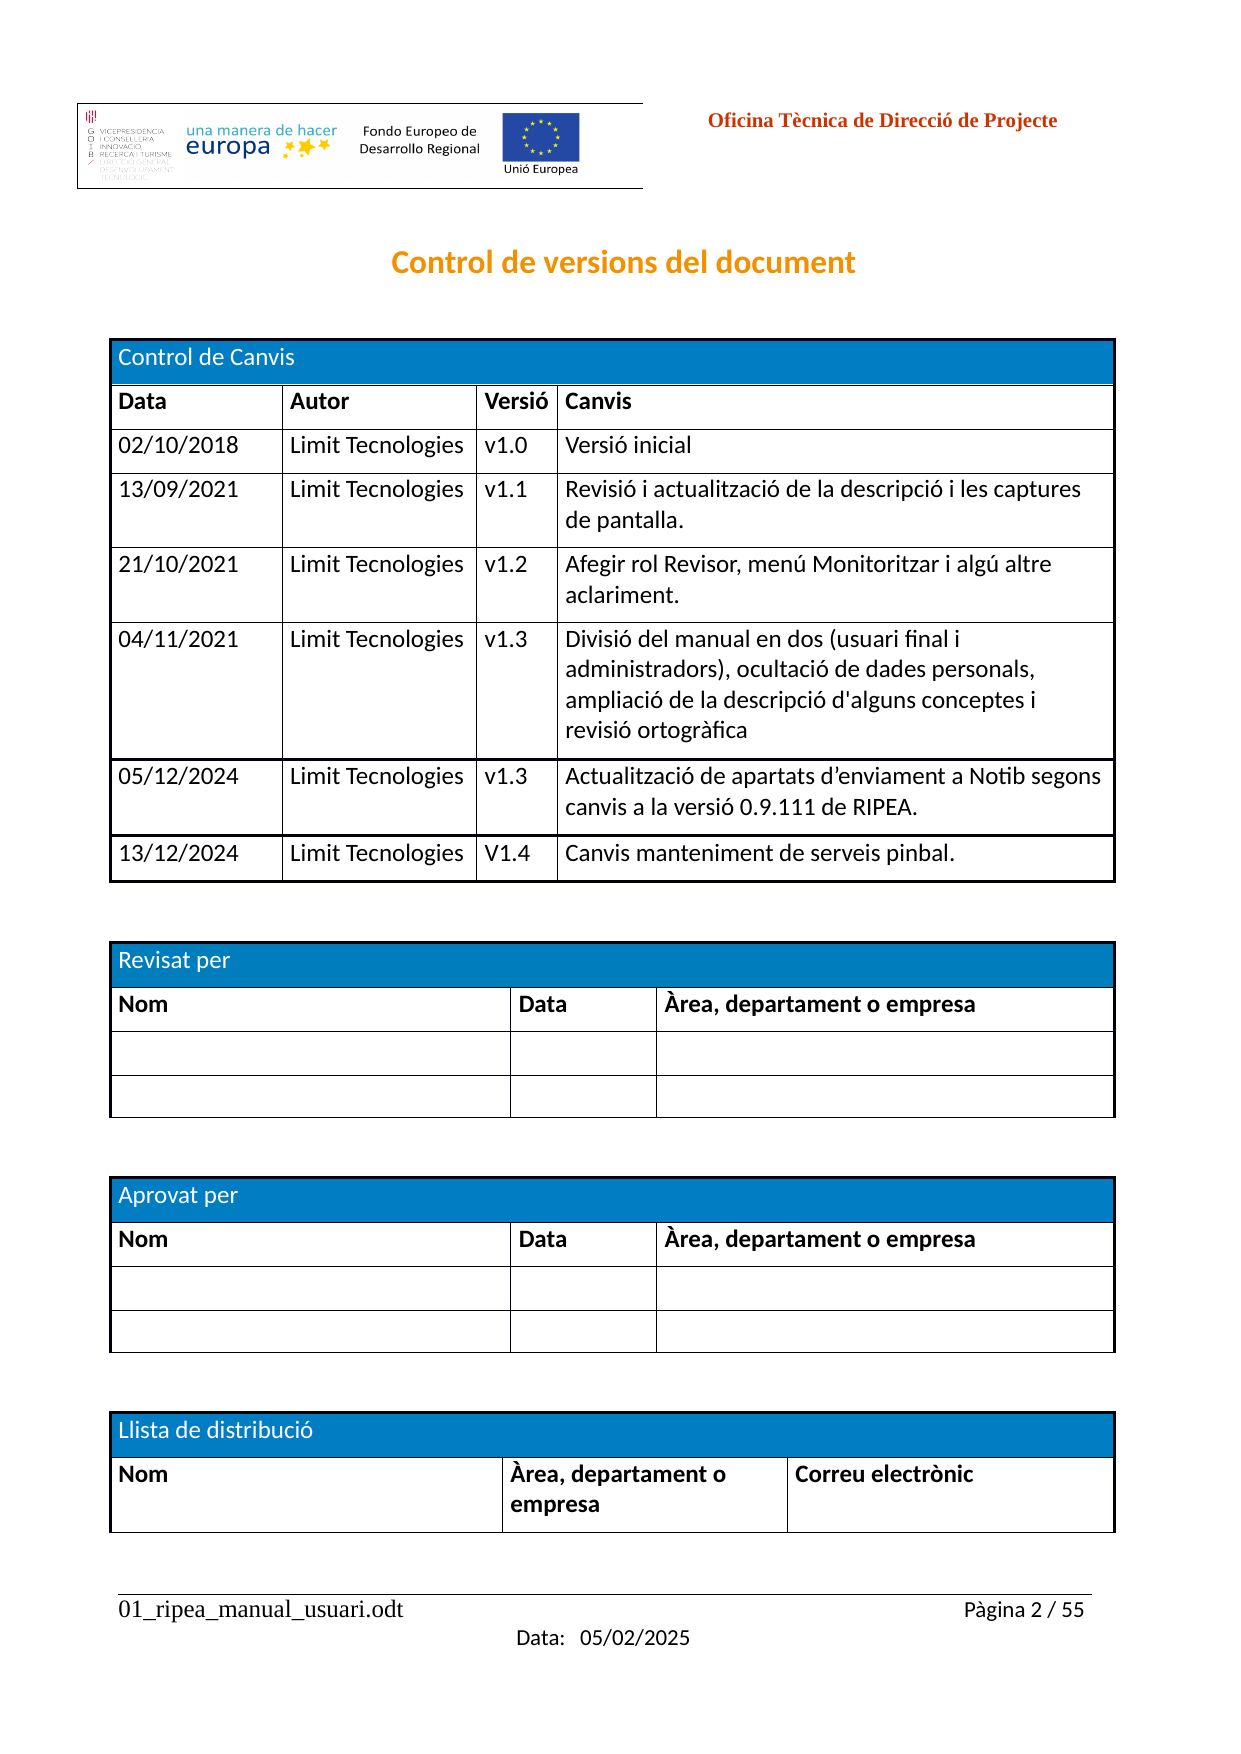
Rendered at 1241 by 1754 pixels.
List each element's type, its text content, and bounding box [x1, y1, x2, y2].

table_cell Limit Tecnologies [283, 548, 476, 622]
table_cell Data [511, 988, 656, 1031]
picture [82, 108, 178, 182]
table_cell 05/12/2024 [112, 761, 282, 834]
table_cell [511, 1311, 656, 1352]
subtitle Control de versions del document [118, 241, 1122, 282]
table_cell [511, 1032, 656, 1075]
table_cell Data [112, 386, 282, 428]
table_cell [657, 1032, 1113, 1075]
table_cell Àrea, departament o empresa [503, 1458, 787, 1532]
table_header Llista de distribució [112, 1414, 1113, 1457]
table_cell Divisió del manual en dos (usuari final i administradors), ocultació de dades personals, ampliació de la descripció d'alguns conceptes i revisió ortogràfica [558, 623, 1113, 757]
table_cell Limit Tecnologies [283, 761, 476, 834]
table_cell Correu electrònic [788, 1458, 1113, 1532]
table_cell 13/12/2024 [112, 837, 282, 880]
table_cell Àrea, departament o empresa [657, 1223, 1113, 1266]
table_cell [112, 1267, 510, 1310]
table_cell Versió [477, 386, 557, 428]
table_cell 13/09/2021 [112, 474, 282, 547]
table_cell Àrea, departament o empresa [657, 988, 1113, 1031]
table_cell Limit Tecnologies [283, 430, 476, 473]
table_cell 04/11/2021 [112, 623, 282, 757]
table_cell v1.2 [477, 548, 557, 622]
table_cell Canvis [558, 386, 1113, 428]
picture [184, 108, 585, 182]
table_cell [112, 1311, 510, 1352]
table_cell v1.1 [477, 474, 557, 547]
table_header Control de Canvis [112, 341, 1113, 384]
table_cell 02/10/2018 [112, 430, 282, 473]
table_header Revisat per [112, 944, 1113, 987]
table_cell Nom [112, 1458, 502, 1532]
table_cell Autor [283, 386, 476, 428]
table_cell v1.3 [477, 761, 557, 834]
table_cell Afegir rol Revisor, menú Monitoritzar i algú altre aclariment. [558, 548, 1113, 622]
table_cell [657, 1267, 1113, 1310]
table_cell [657, 1076, 1113, 1117]
table_cell [511, 1267, 656, 1310]
table_cell 21/10/2021 [112, 548, 282, 622]
table_cell Canvis manteniment de serveis pinbal. [558, 837, 1113, 880]
table_cell Limit Tecnologies [283, 623, 476, 757]
table_cell [112, 1032, 510, 1075]
table_cell [511, 1076, 656, 1117]
table_cell Data [511, 1223, 656, 1266]
table_cell V1.4 [477, 837, 557, 880]
table_cell [112, 1076, 510, 1117]
table_cell Actualització de apartats d’enviament a Notib segons canvis a la versió 0.9.111 de RIPEA. [558, 761, 1113, 834]
table_cell [657, 1311, 1113, 1352]
table_header Aprovat per [112, 1179, 1113, 1222]
table_cell Limit Tecnologies [283, 474, 476, 547]
table_cell Nom [112, 1223, 510, 1266]
table_cell Nom [112, 988, 510, 1031]
table_cell Revisió i actualització de la descripció i les captures de pantalla. [558, 474, 1113, 547]
table_cell Versió inicial [558, 430, 1113, 473]
table_cell v1.0 [477, 430, 557, 473]
table_cell v1.3 [477, 623, 557, 757]
table_cell Limit Tecnologies [283, 837, 476, 880]
